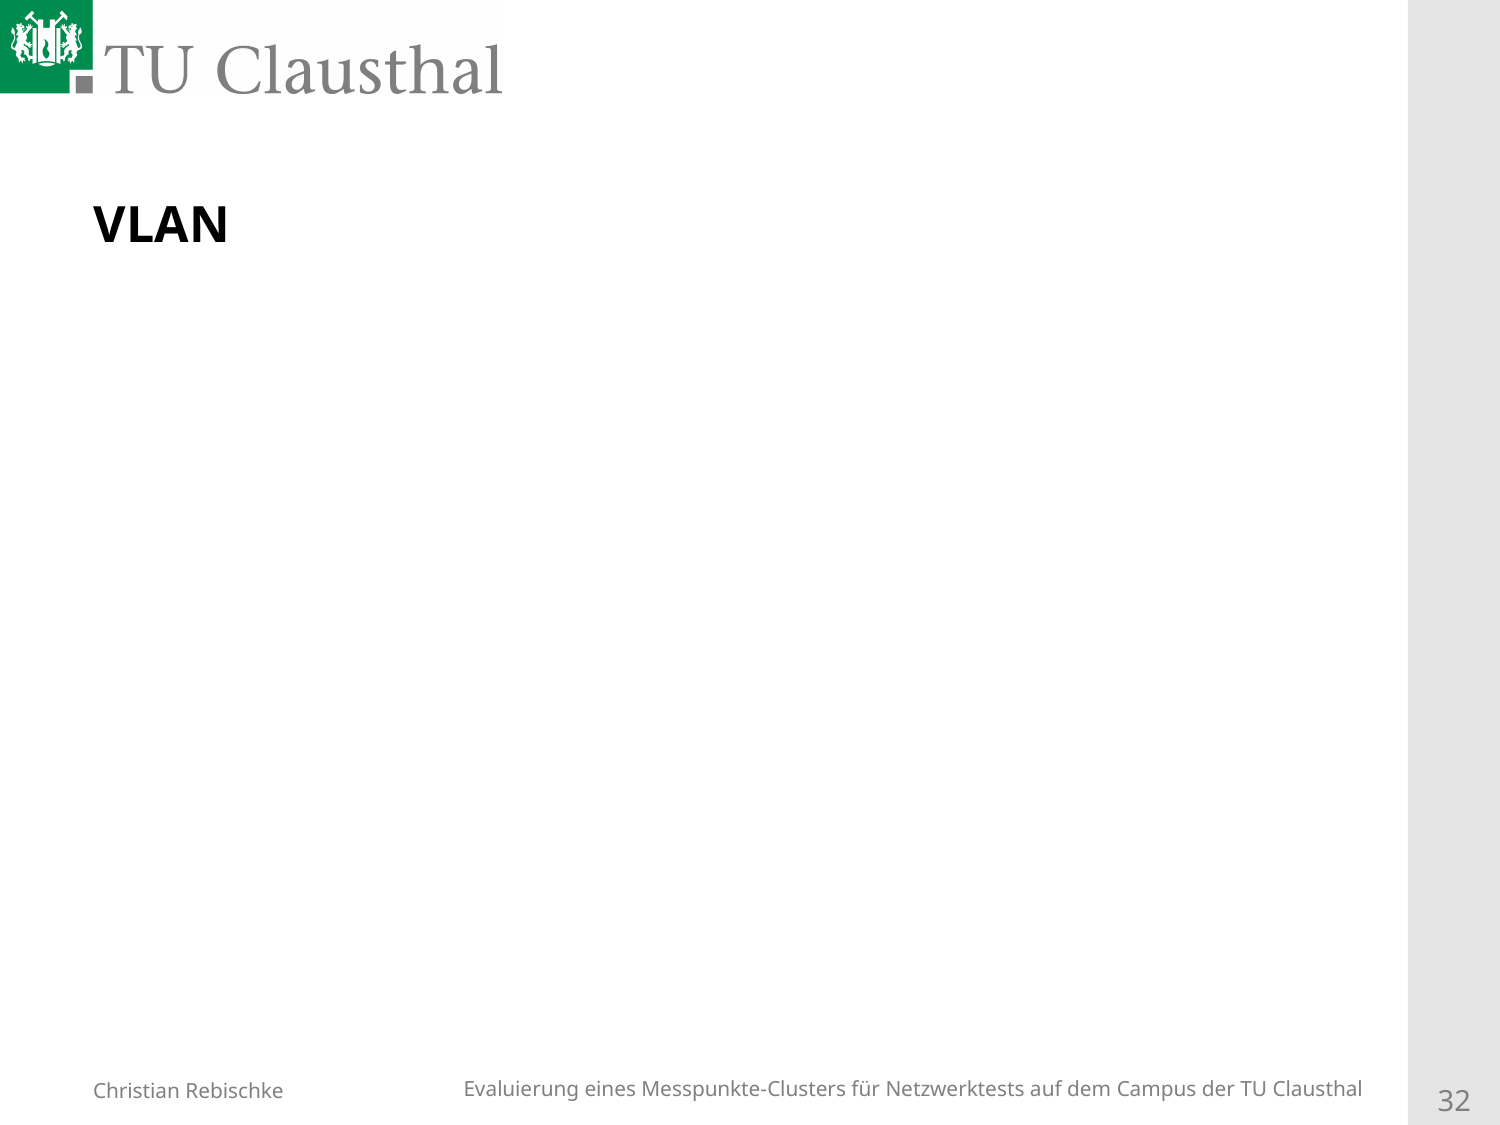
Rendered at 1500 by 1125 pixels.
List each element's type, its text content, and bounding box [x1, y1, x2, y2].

title VLAN [79, 184, 1375, 279]
picture [0, 0, 502, 94]
